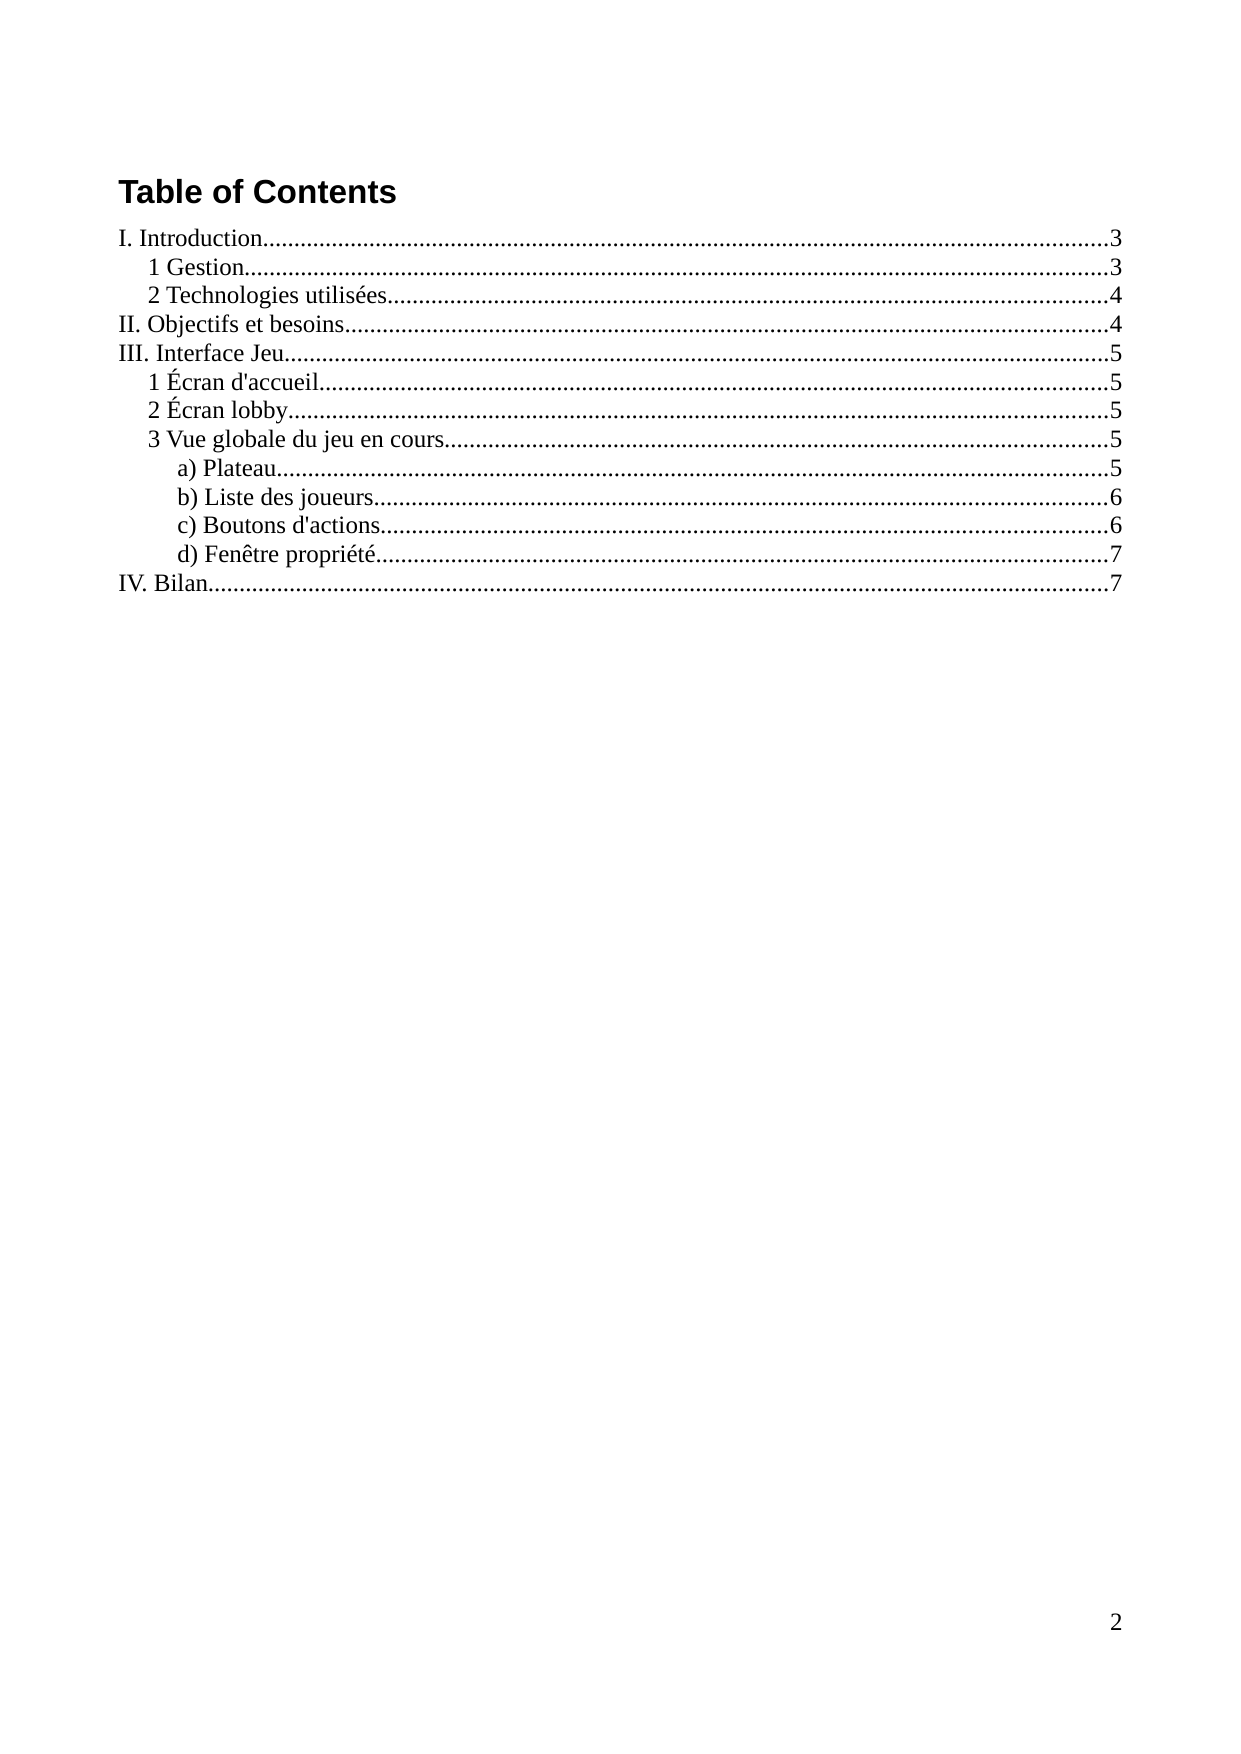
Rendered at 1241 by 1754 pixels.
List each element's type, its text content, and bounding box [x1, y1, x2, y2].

text c) Boutons d'actions 6 [177, 510, 1122, 539]
text 2 Technologies utilisées 4 [148, 280, 1122, 309]
subtitle Table of Contents [118, 172, 1122, 210]
text II. Objectifs et besoins 4 [118, 309, 1122, 338]
text 2 Écran lobby 5 [148, 395, 1122, 424]
text d) Fenêtre propriété 7 [177, 539, 1122, 568]
text IV. Bilan 7 [118, 568, 1122, 597]
text a) Plateau 5 [177, 453, 1122, 482]
text 3 Vue globale du jeu en cours 5 [148, 424, 1122, 453]
text 1 Gestion 3 [148, 252, 1122, 280]
text b) Liste des joueurs 6 [177, 482, 1122, 510]
text I. Introduction 3 [118, 223, 1122, 252]
text III. Interface Jeu 5 [118, 338, 1122, 367]
text 1 Écran d'accueil 5 [148, 367, 1122, 395]
